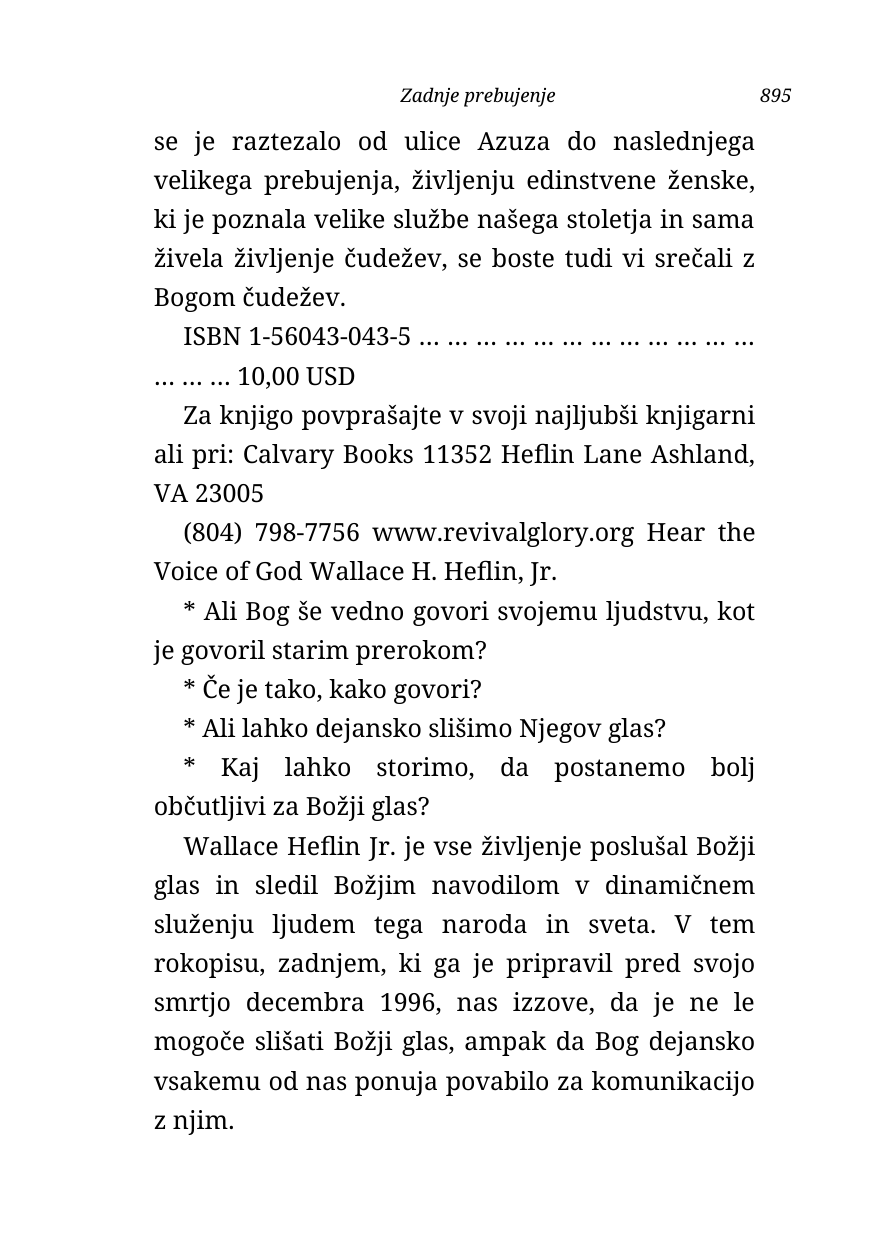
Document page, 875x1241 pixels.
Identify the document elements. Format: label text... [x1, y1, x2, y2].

text se je raztezalo od ulice Azuza do naslednjega velikega prebujenja, življenju edinstvene ženske, ki je poznala velike službe našega stoletja in sama živela življenje čudežev, se boste tudi vi srečali z Bogom čudežev. [153, 123, 756, 314]
text ISBN 1-56043-043-5 … … … … … … … … … … … … … … … 10,00 USD [153, 319, 756, 392]
text Za knjigo povprašajte v svoji najljubši knjigarni ali pri: Calvary Books 11352 Heflin Lane Ashland, VA 23005 [153, 397, 756, 510]
text * Ali lahko dejansko slišimo Njegov glas? [153, 711, 756, 745]
text * Kaj lahko storimo, da postanemo bolj občutljivi za Božji glas? [153, 750, 756, 823]
text Wallace Heflin Jr. je vse življenje poslušal Božji glas in sledil Božjim navodilom v dinamičnem služenju ljudem tega naroda in sveta. V tem rokopisu, zadnjem, ki ga je pripravil pred svojo smrtjo decembra 1996, nas izzove, da je ne le mogoče slišati Božji glas, ampak da Bog dejansko vsakemu od nas ponuja povabilo za komunikacijo z njim. [153, 828, 756, 1136]
text * Ali Bog še vedno govori svojemu ljudstvu, kot je govoril starim prerokom? [153, 593, 756, 666]
text (804) 798-7756 www.revivalglory.org Hear the Voice of God Wallace H. Heflin, Jr. [153, 515, 756, 588]
text * Če je tako, kako govori? [153, 672, 756, 706]
